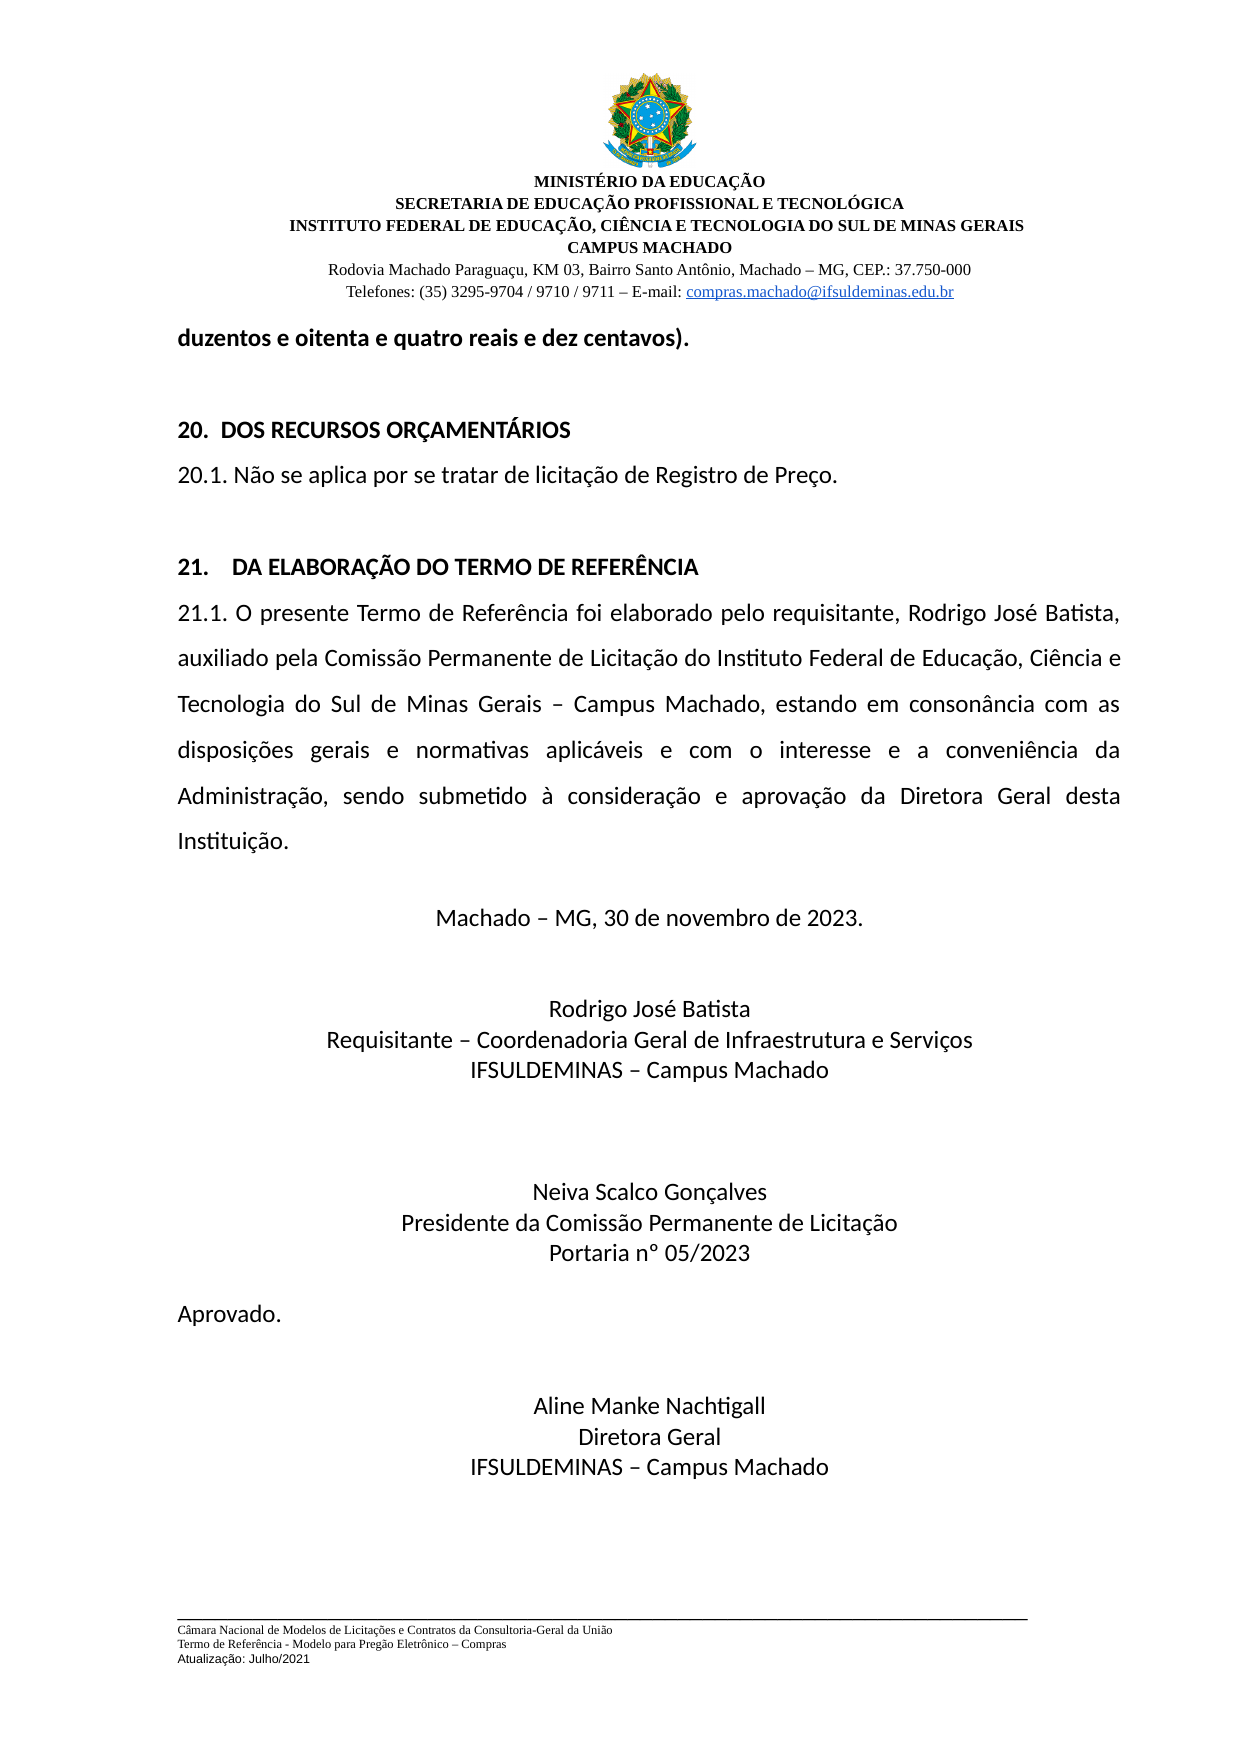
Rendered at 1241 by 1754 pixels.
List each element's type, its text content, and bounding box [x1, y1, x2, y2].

text IFSULDEMINAS – Campus Machado [177, 1054, 1122, 1085]
text Aline Manke Nachtigall [177, 1390, 1122, 1421]
text 20. DOS RECURSOS ORÇAMENTÁRIOS [177, 414, 1122, 444]
text 21. DA ELABORAÇÃO DO TERMO DE REFERÊNCIA [177, 551, 1122, 582]
text 21.1. O presente Termo de Referência foi elaborado pelo requisitante, Rodrigo José Batista, auxiliado pela Comissão Permanente de Licitação do Instituto Federal de Educação, Ciência e Tecnologia do Sul de Minas Gerais – Campus Machado, estando em consonância com as disposições gerais e normativas aplicáveis e com o interesse e a conveniência da Administração, sendo submetido à consideração e aprovação da Diretora Geral desta Instituição. [177, 597, 1122, 856]
text 20.1. Não se aplica por se tratar de licitação de Registro de Preço. [177, 460, 1122, 490]
text Presidente da Comissão Permanente de Licitação [177, 1207, 1122, 1237]
picture [669, 149, 680, 155]
text Requisitante – Coordenadoria Geral de Infraestrutura e Serviços [177, 1024, 1122, 1054]
text Portaria nº 05/2023 [177, 1237, 1122, 1268]
text Rodrigo José Batista [177, 993, 1122, 1024]
text duzentos e oitenta e quatro reais e dez centavos). [177, 322, 1122, 353]
text Diretora Geral [177, 1421, 1122, 1451]
text Neiva Scalco Gonçalves [177, 1176, 1122, 1207]
text Aprovado. [177, 1298, 1122, 1329]
picture [643, 163, 658, 168]
picture [603, 73, 697, 168]
text IFSULDEMINAS – Campus Machado [177, 1451, 1122, 1482]
text Machado – MG, 30 de novembro de 2023. [177, 902, 1122, 932]
